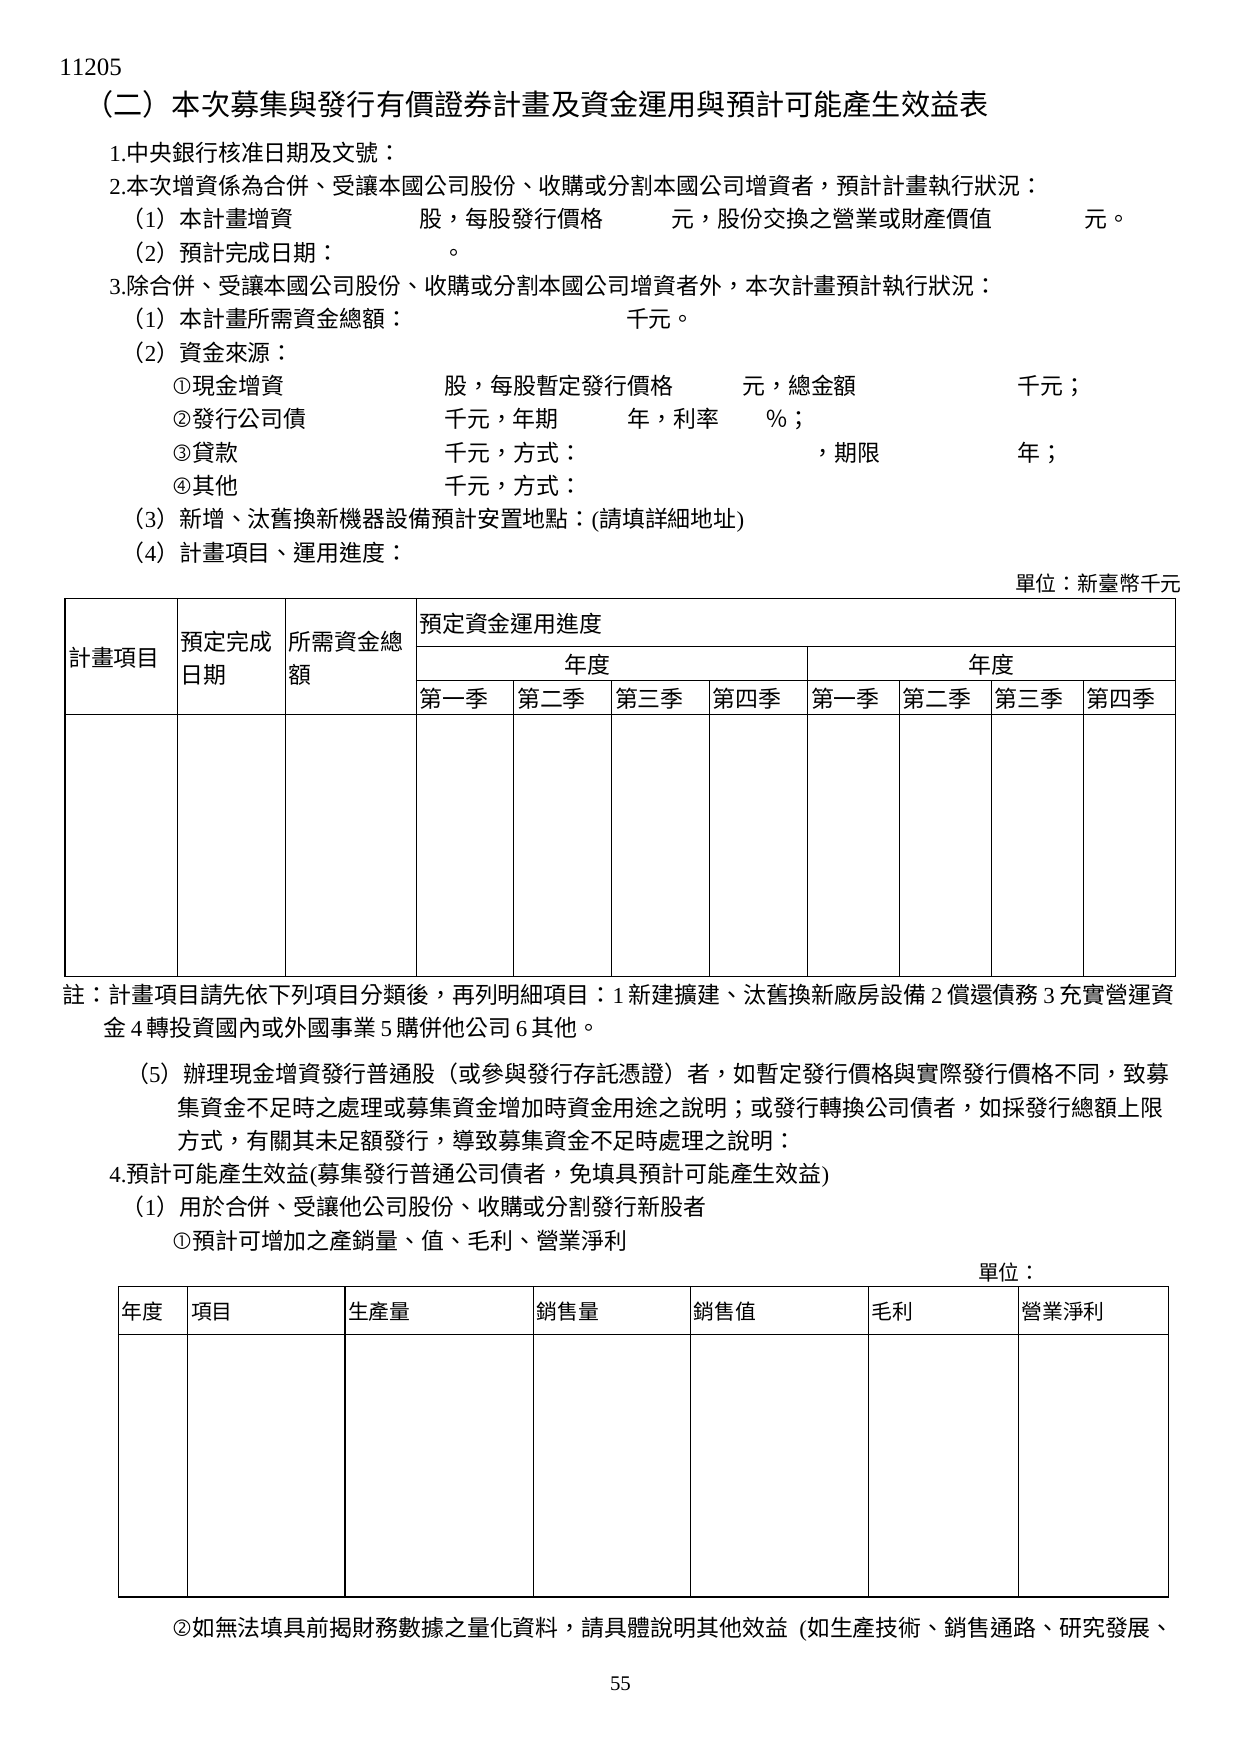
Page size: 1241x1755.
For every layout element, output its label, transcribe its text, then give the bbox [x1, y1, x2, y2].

table_header 生產量 [346, 1287, 533, 1334]
table_cell 第一季 [808, 681, 899, 714]
table_cell 第三季 [992, 681, 1083, 714]
table_cell [66, 715, 177, 976]
text 註：計畫項目請先依下列項目分類後，再列明細項目：1新建擴建、汰舊換新廠房設備2償還債務3充實營運資金4轉投資國內或外國事業5購併他公司6其他。 [62, 977, 1181, 1043]
text （5）辦理現金增資發行普通股（或參與發行存託憑證）者，如暫定發行價格與實際發行價格不同，致募集資金不足時之處理或募集資金增加時資金用途之說明；或發行轉換公司債者，如採發行總額上限方式，有關其未足額發行，導致募集資金不足時處理之說明： [126, 1056, 1181, 1156]
text 單位：新臺幣千元 [109, 568, 1181, 598]
table_cell [119, 1335, 187, 1596]
table_cell [346, 1335, 533, 1596]
table_cell [286, 715, 416, 976]
text 現金增資 股，每股暫定發行價格 元，總金額 千元； [172, 368, 1181, 401]
text （4）計畫項目、運用進度： [122, 534, 1181, 568]
text 2.本次增資係為合併、受讓本國公司股份、收購或分割本國公司增資者，預計計畫執行狀況： [109, 168, 1181, 201]
table_cell [514, 715, 611, 976]
text （二）本次募集與發行有價證券計畫及資金運用與預計可能產生效益表 [84, 88, 1181, 122]
table_cell 第一季 [417, 681, 513, 714]
table_cell [869, 1335, 1018, 1596]
table_cell [417, 715, 513, 976]
table_header 銷售量 [534, 1287, 690, 1334]
text 預計可增加之產銷量、值、毛利、營業淨利 [172, 1222, 1181, 1256]
text 4.預計可能產生效益(募集發行普通公司債者，免填具預計可能產生效益) [109, 1156, 1181, 1189]
table_cell 第四季 [710, 681, 807, 714]
text （2）預計完成日期： 。 [122, 234, 1181, 268]
text （3）新增、汰舊換新機器設備預計安置地點：(請填詳細地址) [122, 501, 1181, 534]
table_cell [992, 715, 1083, 976]
table_cell [1084, 715, 1175, 976]
text 3.除合併、受讓本國公司股份、收購或分割本國公司增資者外，本次計畫預計執行狀況： [109, 268, 1181, 301]
table_cell [710, 715, 807, 976]
table_header 毛利 [869, 1287, 1018, 1334]
text （1）本計畫所需資金總額： 千元。 [122, 301, 1181, 334]
table_cell 第二季 [514, 681, 611, 714]
text （2）資金來源： [122, 334, 1181, 368]
table_cell [188, 1335, 344, 1596]
table_cell [1019, 1335, 1168, 1596]
table_cell 第二季 [900, 681, 991, 714]
table_header 年度 [119, 1287, 187, 1334]
table_cell [178, 715, 285, 976]
text （1）本計畫增資 股，每股發行價格 元，股份交換之營業或財產價值 元。 [122, 201, 1181, 234]
table_header 所需資金總額 [286, 599, 416, 714]
table_cell [808, 715, 899, 976]
text 其他 千元，方式： [172, 468, 1181, 501]
table_cell [900, 715, 991, 976]
table_cell [612, 715, 709, 976]
table_header 預定完成日期 [178, 599, 285, 714]
table_cell [691, 1335, 868, 1596]
table_cell 第三季 [612, 681, 709, 714]
table_header 營業淨利 [1019, 1287, 1168, 1334]
text 發行公司債 千元，年期 年，利率 ％； [172, 401, 1181, 434]
table_cell 年度 [808, 647, 1175, 680]
table_header 銷售值 [691, 1287, 868, 1334]
table_header 計畫項目 [66, 599, 177, 714]
table_cell [534, 1335, 690, 1596]
text 貸款 千元，方式： ，期限 年； [172, 434, 1181, 468]
table_header 預定資金運用進度 [417, 599, 1175, 646]
table_cell 第四季 [1084, 681, 1175, 714]
text 如無法填具前揭財務數據之量化資料，請具體說明其他效益 (如生產技術、銷售通路、研究發展、 [172, 1610, 1181, 1643]
text 單位： [978, 1256, 1131, 1286]
text （1）用於合併、受讓他公司股份、收購或分割發行新股者 [122, 1189, 1181, 1222]
table_cell 年度 [417, 647, 807, 680]
text 1.中央銀行核准日期及文號： [109, 134, 1181, 168]
table_header 項目 [188, 1287, 344, 1334]
